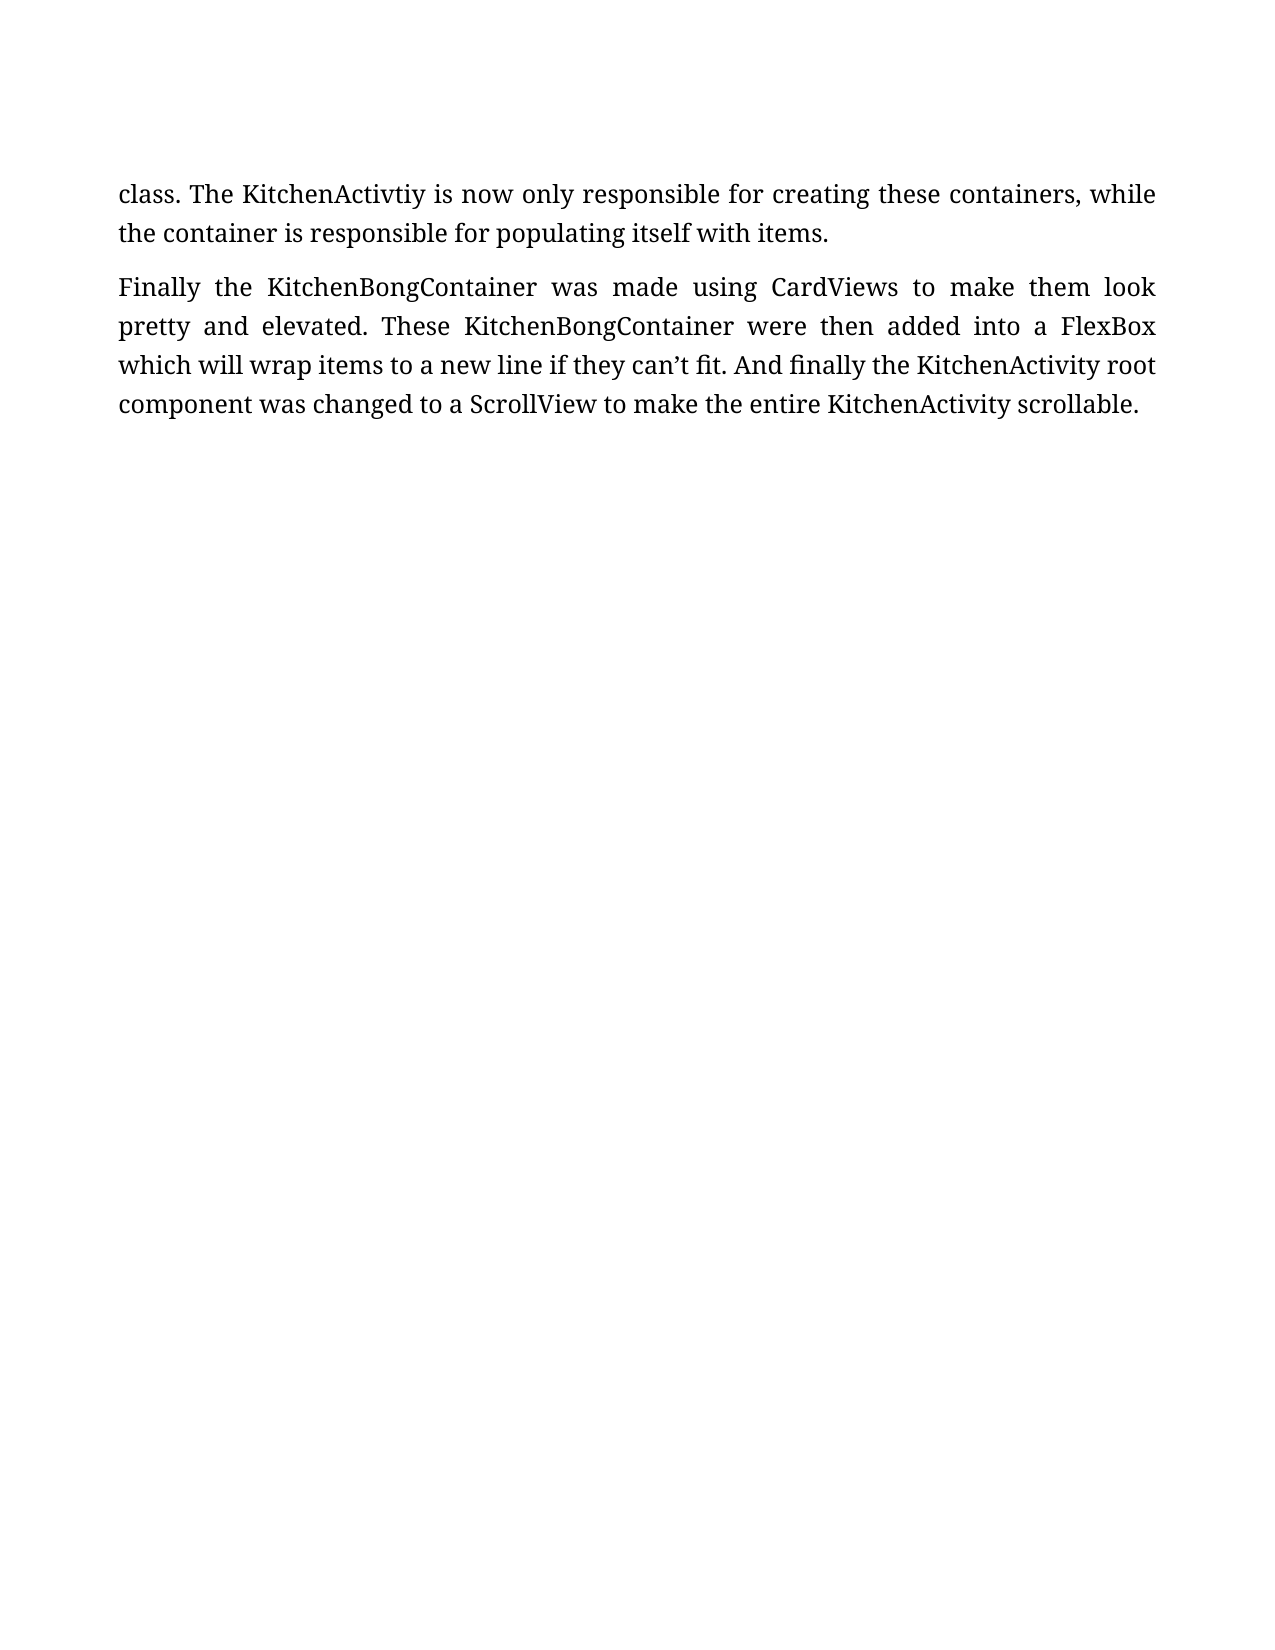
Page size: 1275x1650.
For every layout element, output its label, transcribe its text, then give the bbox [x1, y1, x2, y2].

text Finally the KitchenBongContainer was made using CardViews to make them look pretty and elevated. These KitchenBongContainer were then added into a FlexBox which will wrap items to a new line if they can’t fit. And finally the KitchenActivity root component was changed to a ScrollView to make the entire KitchenActivity scrollable. [118, 269, 1157, 421]
text class. The KitchenActivtiy is now only responsible for creating these containers, while the container is responsible for populating itself with items. [118, 176, 1157, 249]
